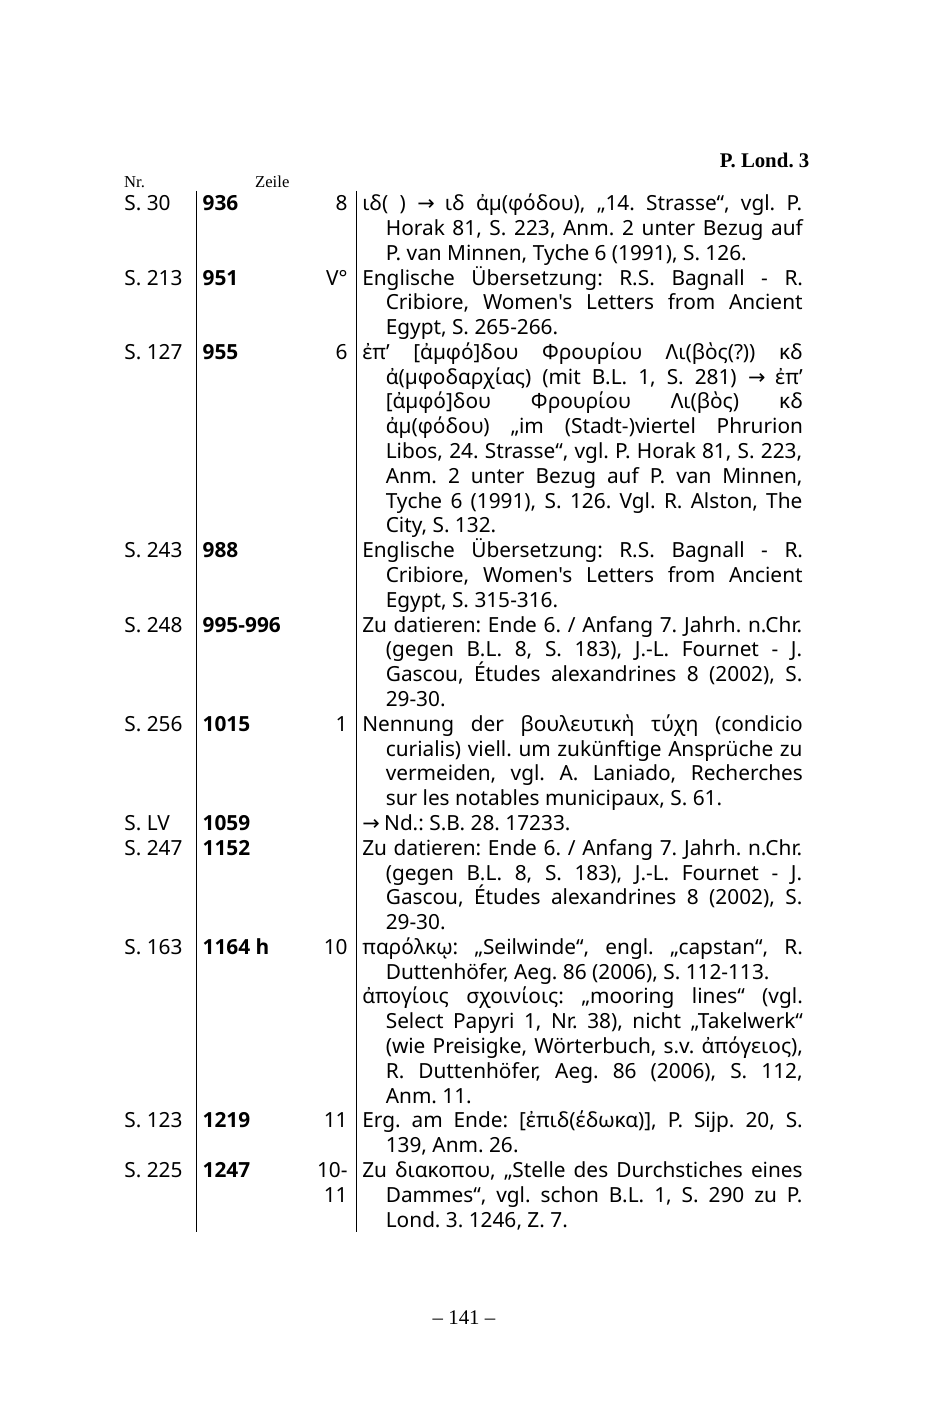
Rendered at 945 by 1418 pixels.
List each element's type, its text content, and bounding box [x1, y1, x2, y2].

table_cell S. 163 [118, 935, 196, 984]
table_cell 988 [197, 538, 356, 612]
table_cell 955 [197, 340, 302, 538]
table_cell S. 248 [118, 612, 196, 711]
table_cell 936 [197, 191, 302, 265]
table_cell 10 [302, 935, 356, 984]
table_cell ἐπʼ [ἀμφό]δου Φρουρίου Λι(βὸς(?)) κδ ἀ(μφοδαρχίας) (mit B.L. 1, S. 281) → ἐπʼ [ἀμφό]δου Φρουρίου Λι(βὸς) κδ ἀμ(φόδου) „im (Stadt-)viertel Phrurion Libos, 24. Strasse“, vgl. P. Horak 81, S. 223, Anm. 2 unter Bezug auf P. van Minnen, Tyche 6 (1991), S. 126. Vgl. R. Alston, The City, S. 132. [357, 340, 809, 538]
table_cell 1152 [197, 835, 356, 934]
table_cell [197, 984, 302, 1108]
table_cell 1164 h [197, 935, 302, 984]
table_cell → Nd.: S.B. 28. 17233. [357, 811, 809, 835]
table_cell S. 30 [118, 191, 196, 265]
table_cell ιδ( ) → ιδ ἀμ(φόδου), „14. Strasse“, vgl. P. Horak 81, S. 223, Anm. 2 unter Bezug auf P. van Minnen, Tyche 6 (1991), S. 126. [357, 191, 809, 265]
table_cell 10-11 [302, 1158, 356, 1232]
table_cell Nennung der βουλευτικὴ τύχη (condicio curialis) viell. um zukünftige Ansprüche zu vermeiden, vgl. A. Laniado, Recherches sur les notables municipaux, S. 61. [357, 711, 809, 811]
table_cell [118, 984, 196, 1108]
table_cell [302, 984, 356, 1108]
table_cell V° [302, 265, 356, 339]
table_cell S. 256 [118, 711, 196, 811]
table_cell Erg. am Ende: [ἐπιδ(έδωκα)], P. Sijp. 20, S. 139, Anm. 26. [357, 1108, 809, 1158]
table_cell S. 225 [118, 1158, 196, 1232]
table_cell S. 247 [118, 835, 196, 934]
table_cell 8 [302, 191, 356, 265]
table_cell S. LV [118, 811, 196, 835]
table_cell Zu datieren: Ende 6. / Anfang 7. Jahrh. n.Chr. (gegen B.L. 8, S. 183), J.-L. Fournet - J. Gascou, Études alexandrines 8 (2002), S. 29-30. [357, 612, 809, 711]
table_cell S. 123 [118, 1108, 196, 1158]
table_cell S. 127 [118, 340, 196, 538]
table_cell Englische Übersetzung: R.S. Bagnall - R. Cribiore, Women's Letters from Ancient Egypt, S. 315-316. [357, 538, 809, 612]
table_cell 1219 [197, 1108, 302, 1158]
table_cell Zu διακοπου, „Stelle des Durchstiches eines Dammes“, vgl. schon B.L. 1, S. 290 zu P. Lond. 3. 1246, Z. 7. [357, 1158, 809, 1232]
table_cell παρόλκῳ: „Seilwinde“, engl. „capstan“, R. Duttenhöfer, Aeg. 86 (2006), S. 112-113. [357, 935, 809, 984]
table_cell ἀπογίοις σχοινίοις: „mooring lines“ (vgl. Select Papyri 1, Nr. 38), nicht „Takelwerk“ (wie Preisigke, Wörterbuch, s.v. ἀπόγειος), R. Duttenhöfer, Aeg. 86 (2006), S. 112, Anm. 11. [357, 984, 809, 1108]
table_cell Englische Übersetzung: R.S. Bagnall - R. Cribiore, Women's Letters from Ancient Egypt, S. 265-266. [357, 265, 809, 339]
table_cell S. 213 [118, 265, 196, 339]
table_cell 1015 [197, 711, 302, 811]
table_cell S. 243 [118, 538, 196, 612]
table_cell 1247 [197, 1158, 302, 1232]
table_cell 995-996 [197, 612, 356, 711]
table_cell Zu datieren: Ende 6. / Anfang 7. Jahrh. n.Chr. (gegen B.L. 8, S. 183), J.-L. Fournet - J. Gascou, Études alexandrines 8 (2002), S. 29-30. [357, 835, 809, 934]
table_cell 1059 [197, 811, 356, 835]
table_cell 11 [302, 1108, 356, 1158]
table_cell 6 [302, 340, 356, 538]
table_cell 951 [197, 265, 302, 339]
table_cell 1 [302, 711, 356, 811]
